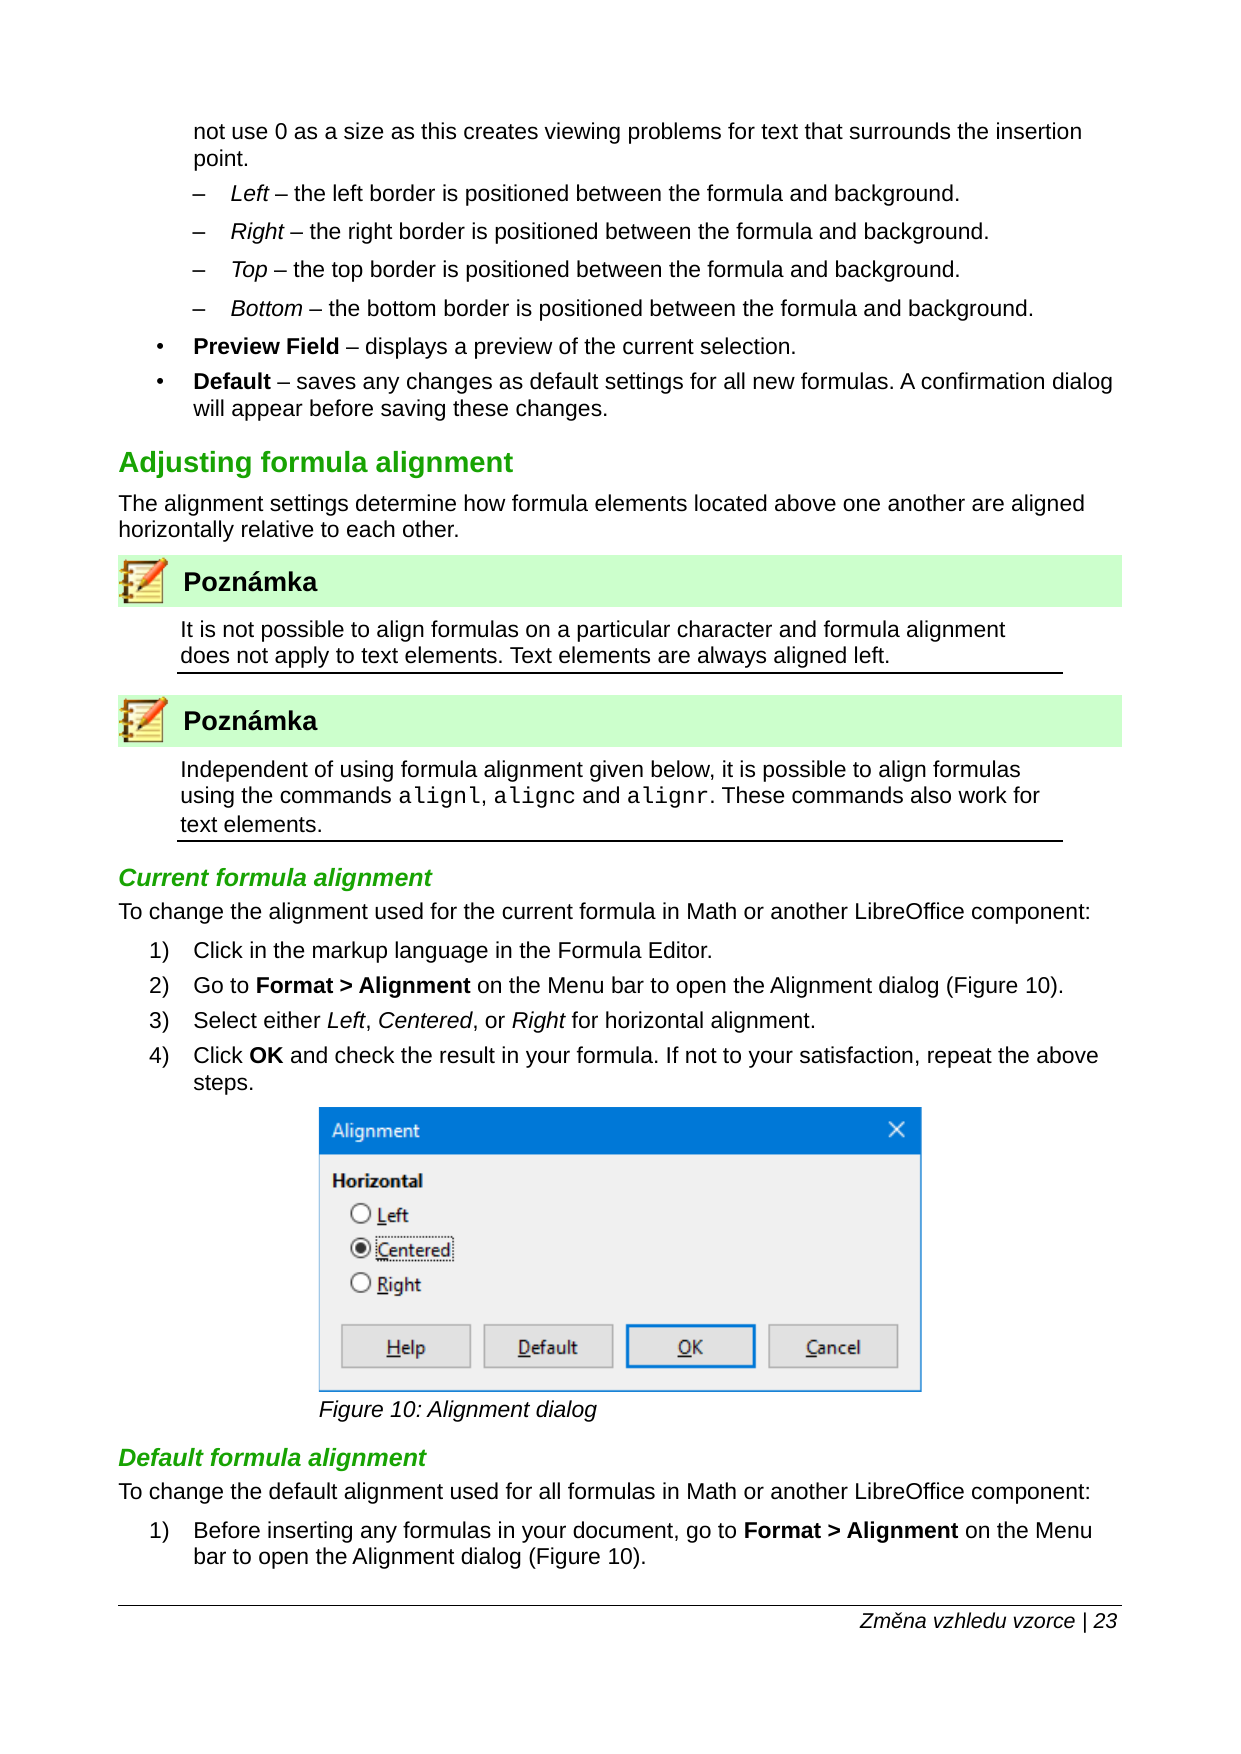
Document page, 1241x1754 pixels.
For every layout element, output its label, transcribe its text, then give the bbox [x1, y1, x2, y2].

text Figure 10: Alignment dialog [319, 1392, 922, 1423]
text To change the default alignment used for all formulas in Math or another LibreOffice component: [118, 1478, 1122, 1504]
list Default – saves any changes as default settings for all new formulas. A confirmation dialog will appear before saving these changes. [156, 368, 1122, 421]
text To change the alignment used for the current formula in Math or another LibreOffice component: [118, 898, 1122, 924]
list Left – the left border is positioned between the formula and background. [192, 180, 1122, 206]
list Bottom – the bottom border is positioned between the formula and background. [192, 295, 1122, 321]
picture [119, 556, 170, 607]
picture [119, 695, 170, 746]
subtitle Poznámka [118, 555, 1122, 607]
text The alignment settings determine how formula elements located above one another are aligned horizontally relative to each other. [118, 490, 1122, 543]
list Click in the markup language in the Formula Editor. [169, 937, 1122, 963]
list not use 0 as a size as this creates viewing problems for text that surrounds the insertion point. [156, 118, 1122, 171]
list Top – the top border is positioned between the formula and background. [192, 256, 1122, 283]
picture [318, 1107, 922, 1392]
list Select either Left, Centered, or Right for horizontal alignment. [169, 1007, 1122, 1033]
subtitle Current formula alignment [118, 863, 1122, 892]
text Independent of using formula alignment given below, it is possible to align formulas using the commands alignl, alignc and alignr. These commands also work for text elements. [177, 753, 1063, 840]
list Click OK and check the result in your formula. If not to your satisfaction, repeat the above steps. [169, 1042, 1122, 1095]
list Before inserting any formulas in your document, go to Format > Alignment on the Menu bar to open the Alignment dialog (Figure 10). [169, 1517, 1122, 1569]
subtitle Default formula alignment [118, 1443, 1122, 1472]
list Right – the right border is positioned between the formula and background. [192, 218, 1122, 244]
text It is not possible to align formulas on a particular character and formula alignment does not apply to text elements. Text elements are always aligned left. [177, 613, 1063, 672]
list Go to Format > Alignment on the Menu bar to open the Alignment dialog (Figure 10). [169, 972, 1122, 998]
subtitle Adjusting formula alignment [118, 444, 1122, 478]
subtitle Poznámka [118, 695, 1122, 747]
list Preview Field – displays a preview of the current selection. [156, 333, 1122, 359]
